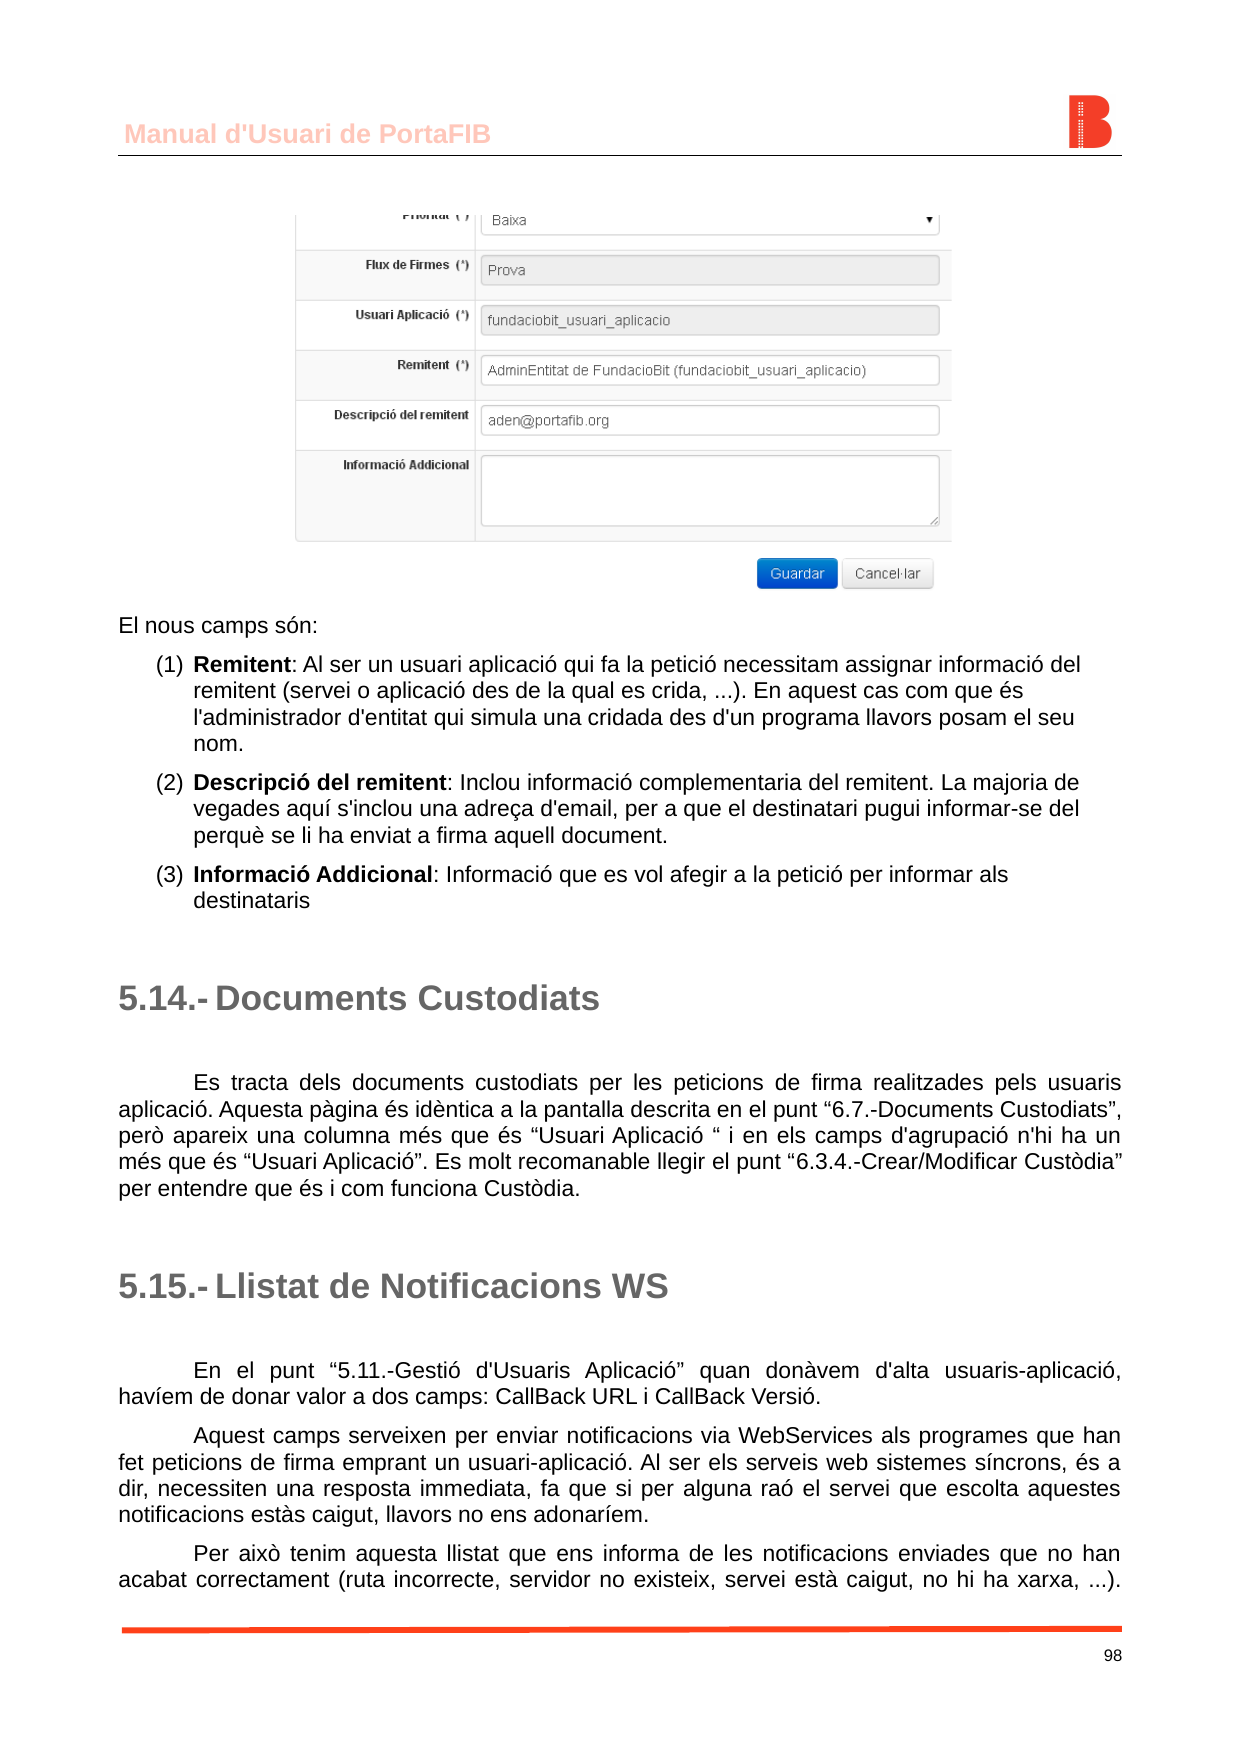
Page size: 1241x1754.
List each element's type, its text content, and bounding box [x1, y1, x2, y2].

text Aquest camps serveixen per enviar notificacions via WebServices als programes que han fet peticions de firma emprant un usuari-aplicació. Al ser els serveis web sistemes síncrons, és a dir, necessiten una resposta immediata, fa que si per alguna raó el servei que escolta aquestes notificacions estàs caigut, llavors no ens adonaríem. [118, 1422, 1122, 1528]
subtitle Documents Custodiats [118, 977, 1122, 1018]
text El nous camps són: [118, 612, 1122, 639]
subtitle Llistat de Notificacions WS [118, 1265, 1122, 1306]
text En el punt “5.11.-Gestió d'Usuaris Aplicació” quan donàvem d'alta usuaris-aplicació, havíem de donar valor a dos camps: CallBack URL i CallBack Versió. [118, 1357, 1122, 1410]
list Remitent: Al ser un usuari aplicació qui fa la petició necessitam assignar informació del remitent (servei o aplicació des de la qual es crida, ...). En aquest cas com que és l'administrador d'entitat qui simula una cridada des d'un programa llavors posam el seu nom. [156, 651, 1122, 757]
picture [288, 215, 952, 600]
picture [1063, 94, 1117, 150]
text Per això tenim aquesta llistat que ens informa de les notificacions enviades que no han acabat correctament (ruta incorrecte, servidor no existeix, servei està caigut, no hi ha xarxa, ...). [118, 1540, 1122, 1593]
list Informació Addicional: Informació que es vol afegir a la petició per informar als destinataris [156, 861, 1122, 913]
list Descripció del remitent: Inclou informació complementaria del remitent. La majoria de vegades aquí s'inclou una adreça d'email, per a que el destinatari pugui informar-se del perquè se li ha enviat a firma aquell document. [156, 769, 1122, 848]
text Es tracta dels documents custodiats per les peticions de firma realitzades pels usuaris aplicació. Aquesta pàgina és idèntica a la pantalla descrita en el punt “6.7.-Documents Custodiats”, però apareix una columna més que és “Usuari Aplicació “ i en els camps d'agrupació n'hi ha un més que és “Usuari Aplicació”. Es molt recomanable llegir el punt “6.3.4.-Crear/Modificar Custòdia” per entendre que és i com funciona Custòdia. [118, 1069, 1122, 1201]
